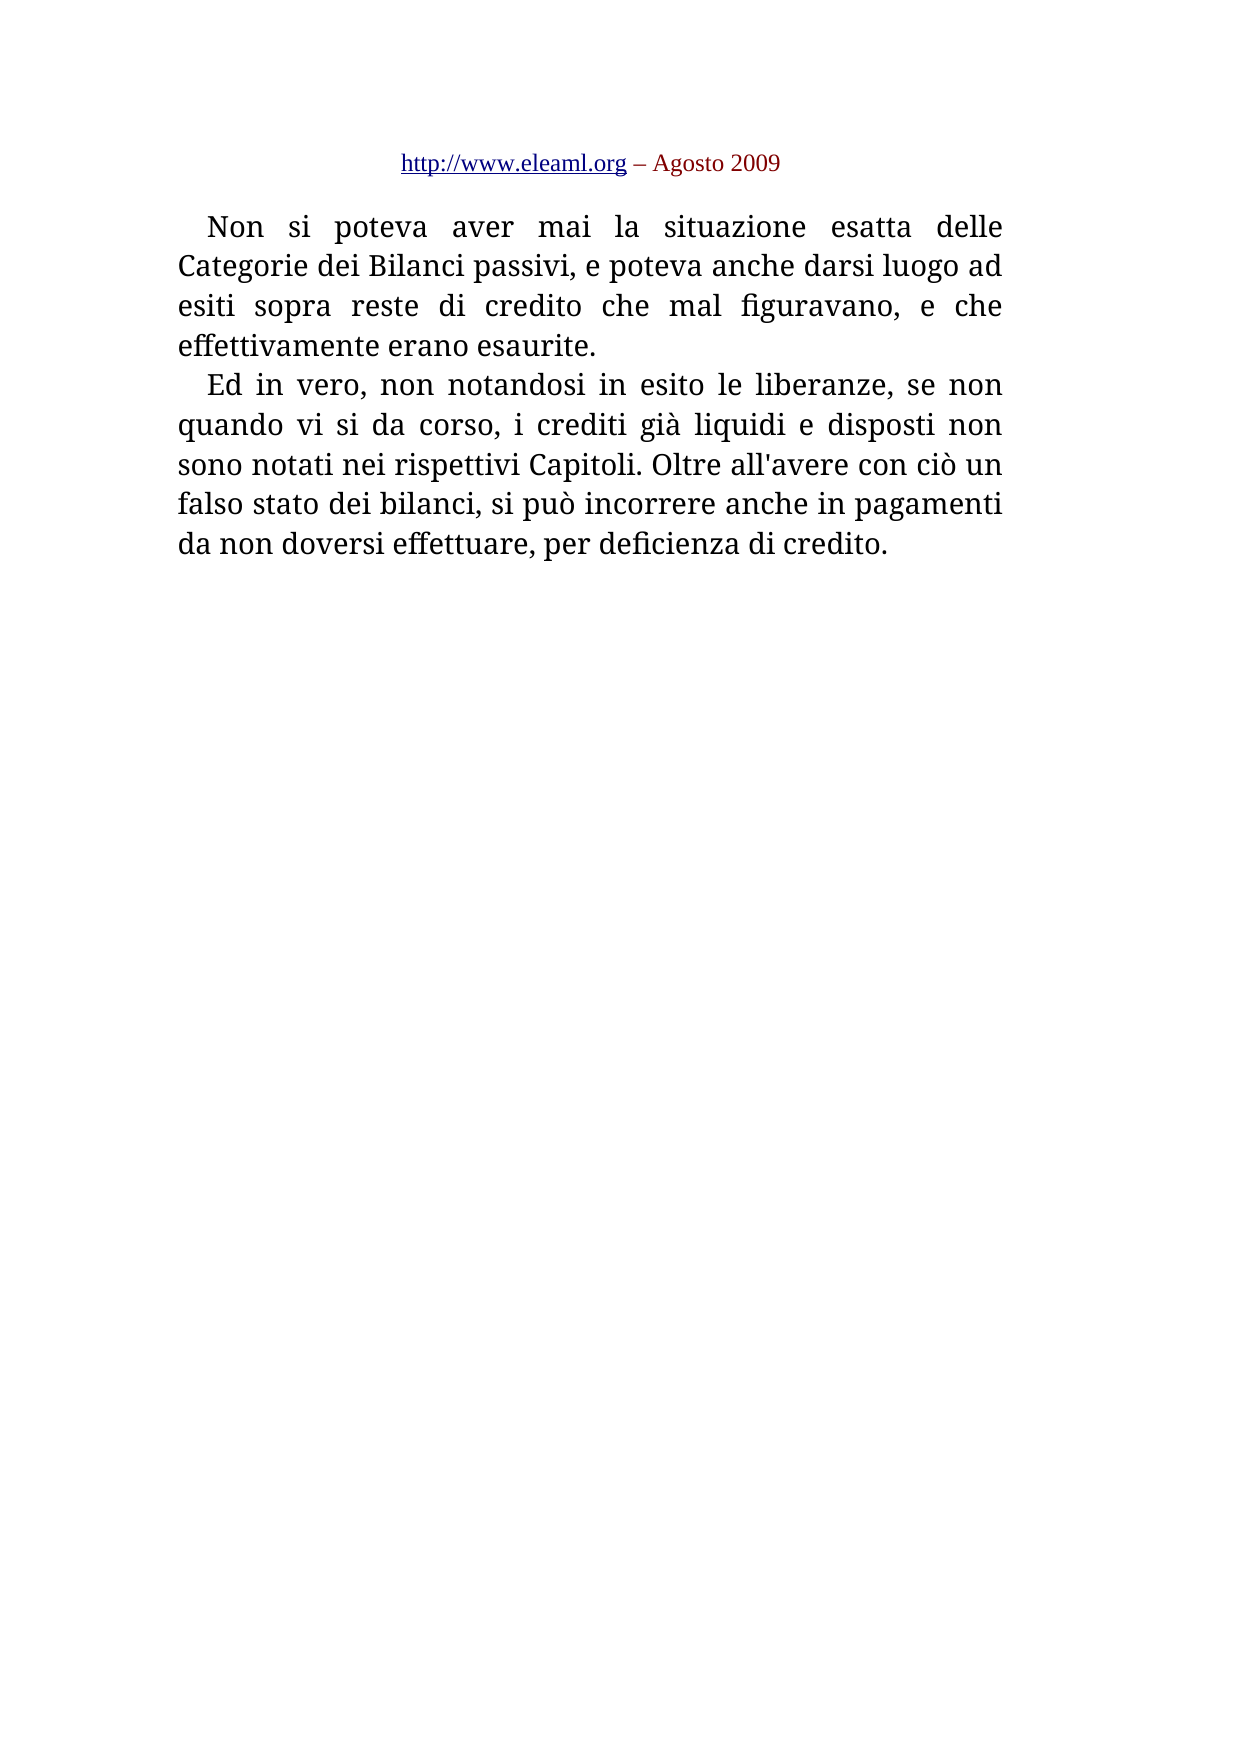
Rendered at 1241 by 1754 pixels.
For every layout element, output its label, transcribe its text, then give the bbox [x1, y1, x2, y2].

text Ed in vero, non notandosi in esito le liberanze, se non quando vi si da corso, i crediti già liquidi e disposti non sono notati nei rispettivi Capitoli. Oltre all'avere con ciò un falso stato dei bilanci, si può incorrere anche in pagamenti da non doversi effettuare, per deficienza di credito. [177, 364, 1004, 563]
text Non si poteva aver mai la situazione esatta delle Categorie dei Bilanci passivi, e poteva anche darsi luogo ad esiti sopra reste di credito che mal figuravano, e che effettivamente erano esaurite. [177, 206, 1004, 364]
